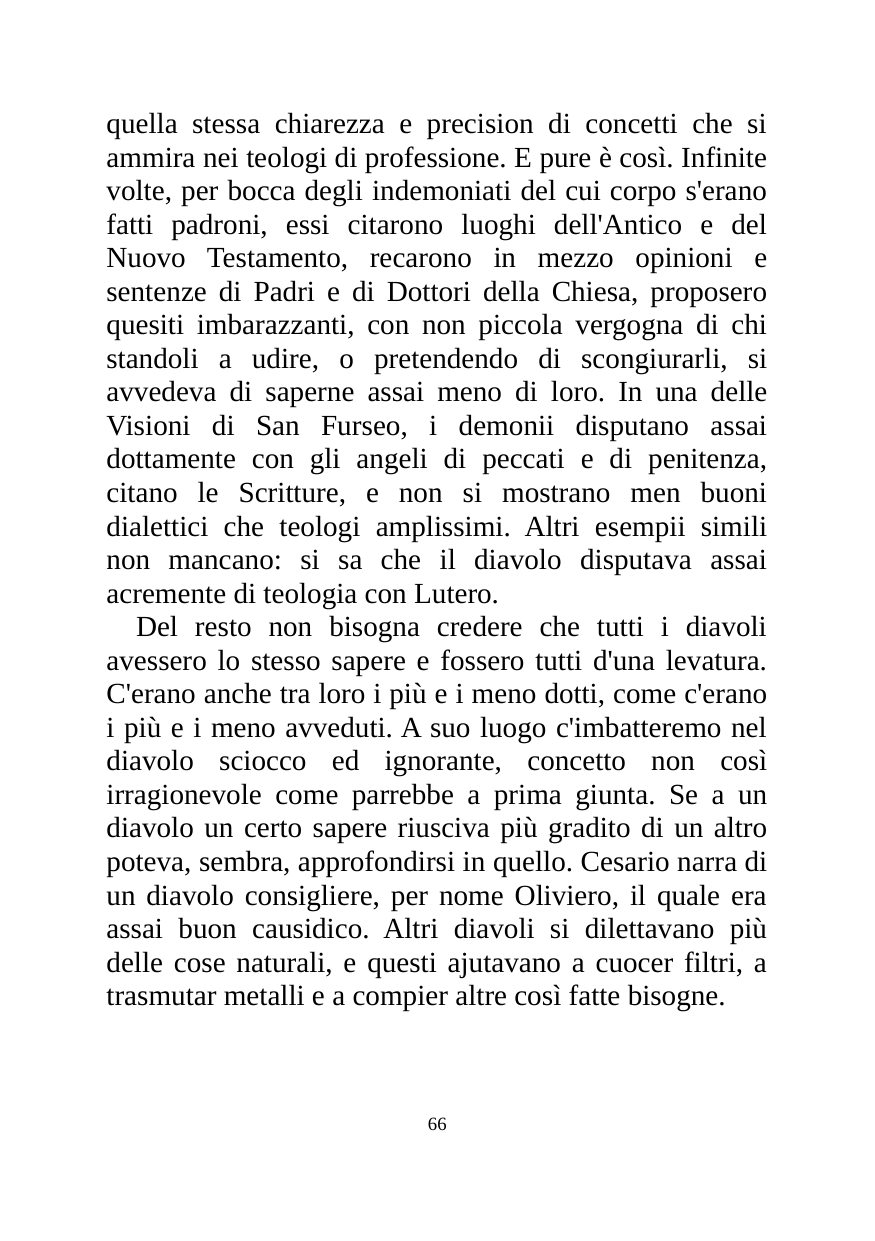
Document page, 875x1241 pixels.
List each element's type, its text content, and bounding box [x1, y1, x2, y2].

text quella stessa chiarezza e precision di concetti che si ammira nei teologi di professione. E pure è così. Infinite volte, per bocca degli indemoniati del cui corpo s'erano fatti padroni, essi citarono luoghi dell'Antico e del Nuovo Testamento, recarono in mezzo opinioni e sentenze di Padri e di Dottori della Chiesa, proposero quesiti imbarazzanti, con non piccola vergogna di chi standoli a udire, o pretendendo di scongiurarli, si avvedeva di saperne assai meno di loro. In una delle Visioni di San Furseo, i demonii disputano assai dottamente con gli angeli di peccati e di penitenza, citano le Scritture, e non si mostrano men buoni dialettici che teologi amplissimi. Altri esempii simili non mancano: si sa che il diavolo disputava assai acremente di teologia con Lutero. [106, 106, 768, 609]
text Del resto non bisogna credere che tutti i diavoli avessero lo stesso sapere e fossero tutti d'una levatura. C'erano anche tra loro i più e i meno dotti, come c'erano i più e i meno avveduti. A suo luogo c'imbatteremo nel diavolo sciocco ed ignorante, concetto non così irragionevole come parrebbe a prima giunta. Se a un diavolo un certo sapere riusciva più gradito di un altro poteva, sembra, approfondirsi in quello. Cesario narra di un diavolo consigliere, per nome Oliviero, il quale era assai buon causidico. Altri diavoli si dilettavano più delle cose naturali, e questi ajutavano a cuocer filtri, a trasmutar metalli e a compier altre così fatte bisogne. [106, 609, 768, 1012]
